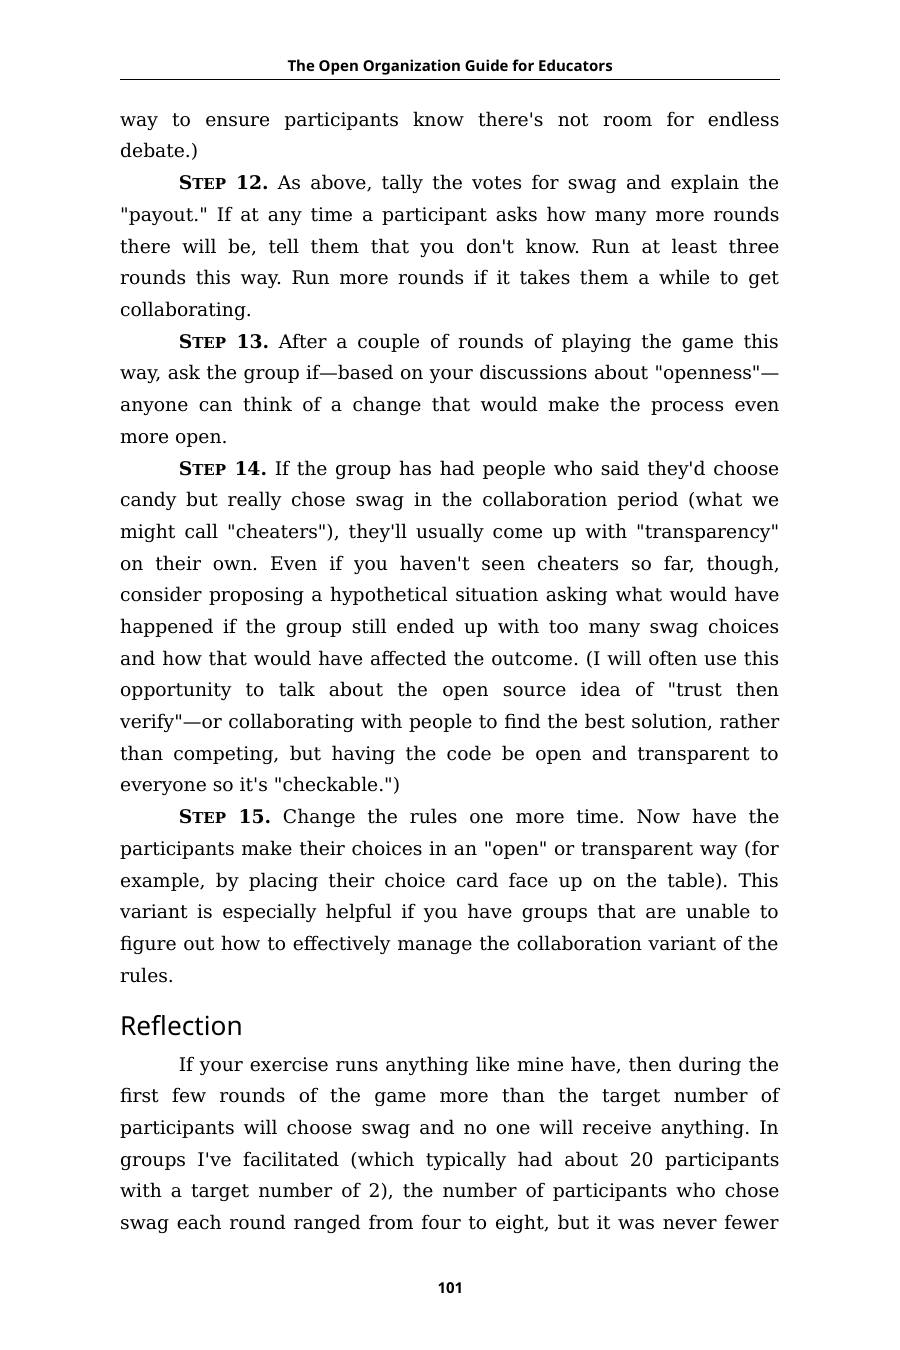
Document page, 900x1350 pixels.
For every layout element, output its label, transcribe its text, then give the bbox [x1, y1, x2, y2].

text If your exercise runs anything like mine have, then during the first few rounds of the game more than the target number of participants will choose swag and no one will receive anything. In groups I've facilitated (which typically had about 20 participants with a target number of 2), the number of participants who chose swag each round ranged from four to eight, but it was never fewer [120, 1054, 780, 1234]
subtitle Reflection [120, 1011, 780, 1041]
text Step 12. As above, tally the votes for swag and explain the "payout." If at any time a participant asks how many more rounds there will be, tell them that you don't know. Run at least three rounds this way. Run more rounds if it takes them a while to get collaborating. [120, 172, 780, 321]
text way to ensure participants know there's not room for endless debate.) [120, 109, 780, 162]
text Step 14. If the group has had people who said they'd choose candy but really chose swag in the collaboration period (what we might call "cheaters"), they'll usually come up with "transparency" on their own. Even if you haven't seen cheaters so far, though, consider proposing a hypothetical situation asking what would have happened if the group still ended up with too many swag choices and how that would have affected the outcome. (I will often use this opportunity to talk about the open source idea of "trust then verify"—or collaborating with people to find the best solution, rather than competing, but having the code be open and transparent to everyone so it's "checkable.") [120, 457, 780, 796]
text Step 15. Change the rules one more time. Now have the participants make their choices in an "open" or transparent way (for example, by placing their choice card face up on the table). This variant is especially helpful if you have groups that are unable to figure out how to effectively manage the collaboration variant of the rules. [120, 806, 780, 986]
text Step 13. After a couple of rounds of playing the game this way, ask the group if—based on your discussions about "openness"—anyone can think of a change that would make the process even more open. [120, 331, 780, 448]
